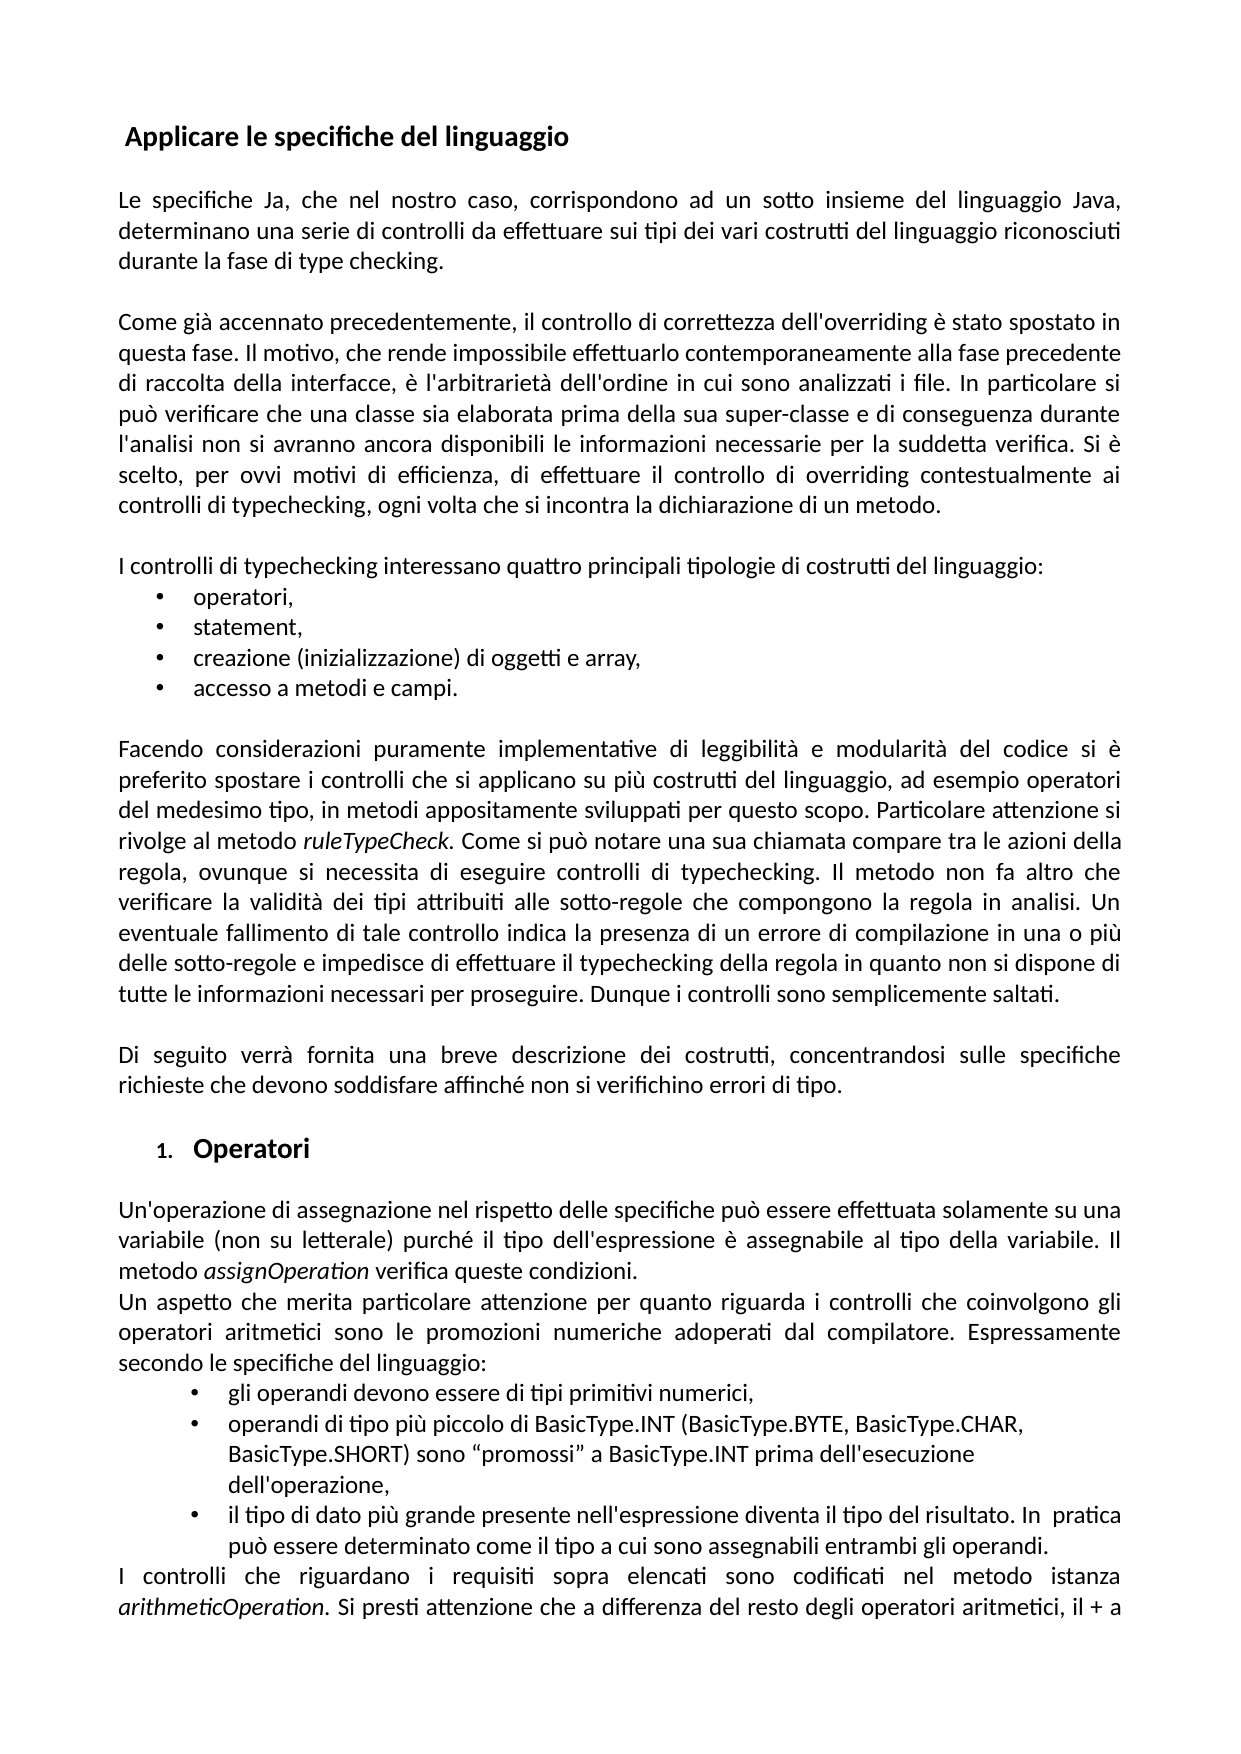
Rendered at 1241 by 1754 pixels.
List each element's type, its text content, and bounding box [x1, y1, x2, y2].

text Un'operazione di assegnazione nel rispetto delle specifiche può essere effettuata solamente su una variabile (non su letterale) purché il tipo dell'espressione è assegnabile al tipo della variabile. Il metodo assignOperation verifica queste condizioni. [118, 1194, 1123, 1286]
text Le specifiche Ja, che nel nostro caso, corrispondono ad un sotto insieme del linguaggio Java, determinano una serie di controlli da effettuare sui tipi dei vari costrutti del linguaggio riconosciuti durante la fase di type checking. [118, 184, 1123, 276]
list Operatori [156, 1130, 1123, 1166]
list il tipo di dato più grande presente nell'espressione diventa il tipo del risultato. In pratica può essere determinato come il tipo a cui sono assegnabili entrambi gli operandi. [190, 1499, 1123, 1560]
list Applicare le specifiche del linguaggio [118, 118, 1123, 154]
list operatori, [156, 581, 1123, 612]
text Un aspetto che merita particolare attenzione per quanto riguarda i controlli che coinvolgono gli operatori aritmetici sono le promozioni numeriche adoperati dal compilatore. Espressamente secondo le specifiche del linguaggio: [118, 1286, 1123, 1377]
text Di seguito verrà fornita una breve descrizione dei costrutti, concentrandosi sulle specifiche richieste che devono soddisfare affinché non si verifichino errori di tipo. [118, 1039, 1123, 1100]
list operandi di tipo più piccolo di BasicType.INT (BasicType.BYTE, BasicType.CHAR, BasicType.SHORT) sono “promossi” a BasicType.INT prima dell'esecuzione dell'operazione, [190, 1408, 1123, 1499]
list gli operandi devono essere di tipi primitivi numerici, [190, 1377, 1123, 1408]
text Facendo considerazioni puramente implementative di leggibilità e modularità del codice si è preferito spostare i controlli che si applicano su più costrutti del linguaggio, ad esempio operatori del medesimo tipo, in metodi appositamente sviluppati per questo scopo. Particolare attenzione si rivolge al metodo ruleTypeCheck. Come si può notare una sua chiamata compare tra le azioni della regola, ovunque si necessita di eseguire controlli di typechecking. Il metodo non fa altro che verificare la validità dei tipi attribuiti alle sotto-regole che compongono la regola in analisi. Un eventuale fallimento di tale controllo indica la presenza di un errore di compilazione in una o più delle sotto-regole e impedisce di effettuare il typechecking della regola in quanto non si dispone di tutte le informazioni necessari per proseguire. Dunque i controlli sono semplicemente saltati. [118, 734, 1123, 1008]
list accesso a metodi e campi. [156, 673, 1123, 703]
text I controlli che riguardano i requisiti sopra elencati sono codificati nel metodo istanza arithmeticOperation. Si presti attenzione che a differenza del resto degli operatori aritmetici, il + a [118, 1560, 1123, 1621]
list statement, [156, 612, 1123, 642]
text I controlli di typechecking interessano quattro principali tipologie di costrutti del linguaggio: [118, 551, 1123, 581]
list creazione (inizializzazione) di oggetti e array, [156, 642, 1123, 673]
text Come già accennato precedentemente, il controllo di correttezza dell'overriding è stato spostato in questa fase. Il motivo, che rende impossibile effettuarlo contemporaneamente alla fase precedente di raccolta della interfacce, è l'arbitrarietà dell'ordine in cui sono analizzati i file. In particolare si può verificare che una classe sia elaborata prima della sua super-classe e di conseguenza durante l'analisi non si avranno ancora disponibili le informazioni necessarie per la suddetta verifica. Si è scelto, per ovvi motivi di efficienza, di effettuare il controllo di overriding contestualmente ai controlli di typechecking, ogni volta che si incontra la dichiarazione di un metodo. [118, 306, 1123, 520]
